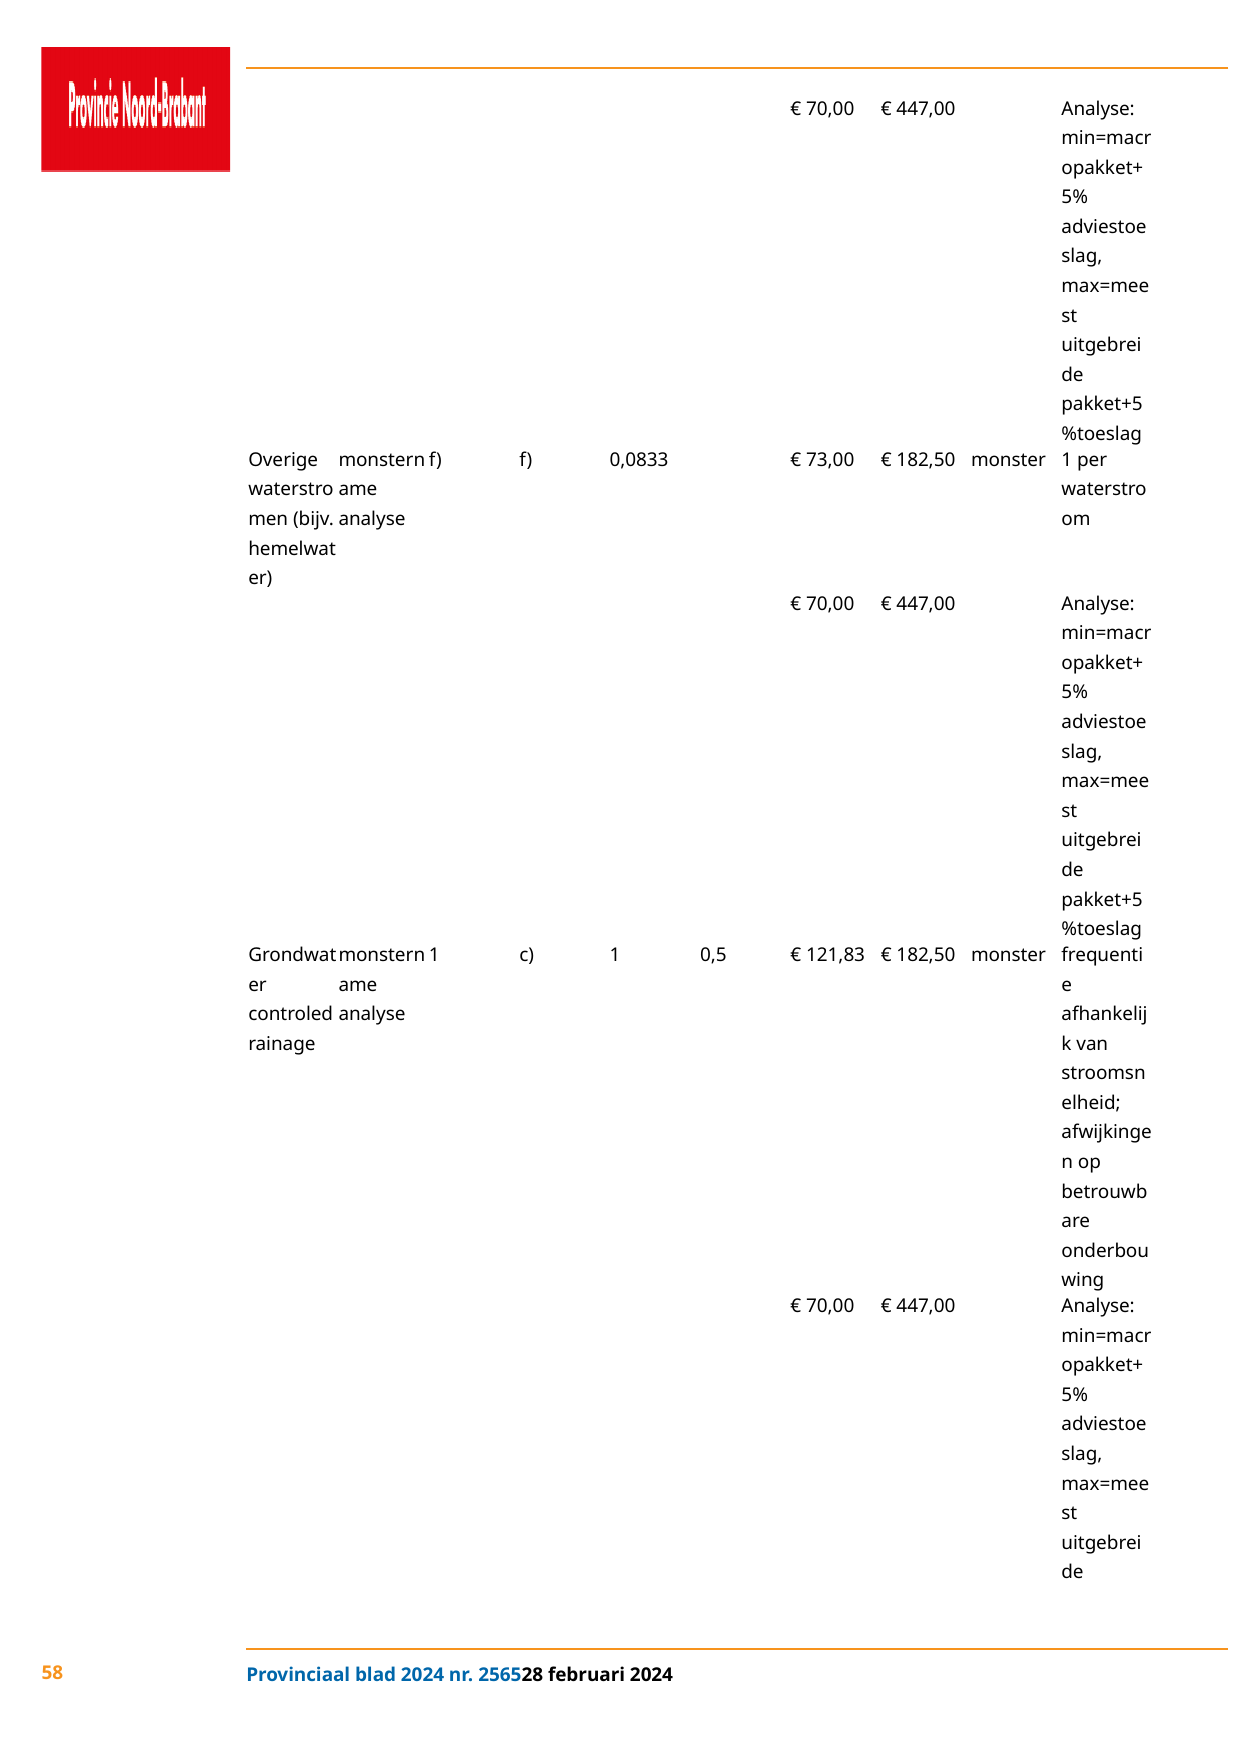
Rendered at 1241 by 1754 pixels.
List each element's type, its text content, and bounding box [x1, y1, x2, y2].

table_cell Grondwater controledrainage [248, 941, 338, 1292]
table_cell [971, 1292, 1061, 1584]
table_cell € 447,00 [881, 590, 971, 941]
table_cell f) [429, 446, 519, 590]
table_cell c) [519, 941, 609, 1292]
table_cell € 70,00 [790, 1292, 881, 1584]
table_cell [519, 590, 609, 941]
table_cell [248, 95, 338, 446]
table_cell [609, 95, 700, 446]
table_cell f) [519, 446, 609, 590]
table_cell [971, 590, 1061, 941]
table_cell monstername analyse [338, 446, 429, 590]
table_cell 1 [429, 941, 519, 1292]
table_cell 0,5 [700, 941, 790, 1292]
table_cell frequentie afhankelijk van stroomsnelheid; afwijkingen op betrouwbare onderbouwing [1061, 941, 1152, 1292]
table_cell Analyse: min=macropakket+5% adviestoeslag, max=meest uitgebreide pakket+5%toeslag [1061, 95, 1152, 446]
table_cell 1 per waterstroom [1061, 446, 1152, 590]
table_cell [971, 95, 1061, 446]
table_cell [338, 95, 429, 446]
table_cell [700, 95, 790, 446]
table_cell 0,0833 [609, 446, 700, 590]
table_cell [700, 1292, 790, 1584]
table_cell monster [971, 446, 1061, 590]
table_cell € 182,50 [881, 446, 971, 590]
table_cell [609, 1292, 700, 1584]
table_cell Analyse: min=macropakket+5% adviestoeslag, max=meest uitgebreide [1061, 1292, 1152, 1584]
table_cell Analyse: min=macropakket+5% adviestoeslag, max=meest uitgebreide pakket+5%toeslag [1061, 590, 1152, 941]
table_cell € 447,00 [881, 1292, 971, 1584]
table_cell monstername analyse [338, 941, 429, 1292]
table_cell [429, 95, 519, 446]
table_cell [609, 590, 700, 941]
table_cell [429, 590, 519, 941]
table_cell € 73,00 [790, 446, 881, 590]
table_cell [700, 590, 790, 941]
table_cell [519, 95, 609, 446]
table_cell [700, 446, 790, 590]
table_cell 1 [609, 941, 700, 1292]
table_cell [248, 1292, 338, 1584]
table_cell € 70,00 [790, 95, 881, 446]
table_cell [519, 1292, 609, 1584]
table_cell [338, 590, 429, 941]
table_cell € 447,00 [881, 95, 971, 446]
table_cell € 182,50 [881, 941, 971, 1292]
table_cell [248, 590, 338, 941]
picture [41, 47, 231, 172]
table_cell Overige waterstromen (bijv. hemelwater) [248, 446, 338, 590]
table_cell € 121,83 [790, 941, 881, 1292]
table_cell € 70,00 [790, 590, 881, 941]
table_cell monster [971, 941, 1061, 1292]
table_cell [429, 1292, 519, 1584]
table_cell [338, 1292, 429, 1584]
